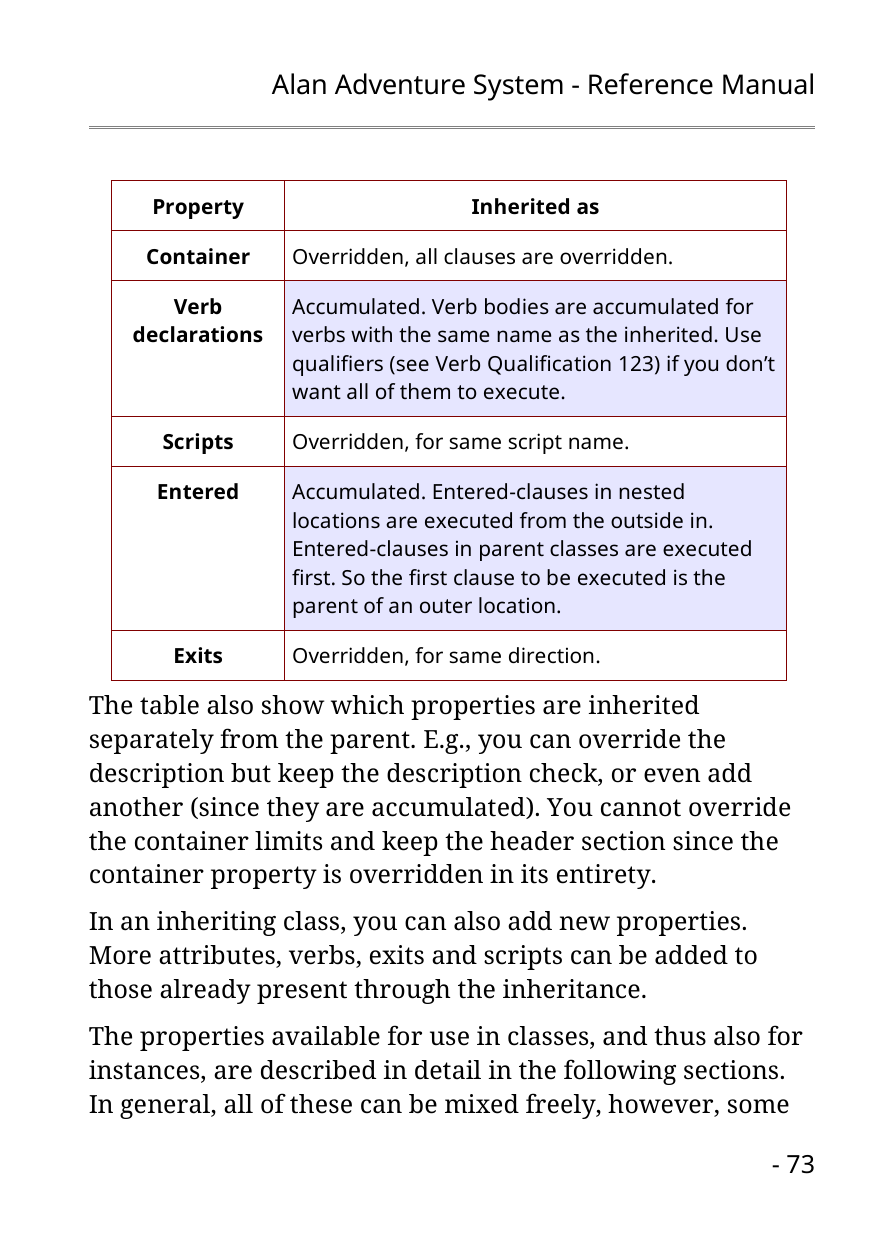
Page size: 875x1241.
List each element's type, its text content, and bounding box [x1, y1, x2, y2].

table_cell Container [112, 231, 284, 280]
table_cell Scripts [112, 417, 284, 466]
table_cell Accumulated. Entered-clauses in nested locations are executed from the outside in. Entered-clauses in parent classes are executed first. So the first clause to be executed is the parent of an outer location. [285, 467, 786, 630]
table_cell Entered [112, 467, 284, 630]
table_cell Overridden, all clauses are overridden. [285, 231, 786, 280]
table_header Property [112, 181, 284, 230]
table_cell Accumulated. Verb bodies are accumulated for verbs with the same name as the inherited. Use qualifiers (see Verb Qualification 97) if you don’t want all of them to execute. [285, 281, 786, 416]
table_cell Overridden, for same script name. [285, 417, 786, 466]
table_cell Exits [112, 631, 284, 680]
text The table also show which properties are inherited separately from the parent. E.g., you can override the description but keep the description check, or even add another (since they are accumulated). You cannot override the container limits and keep the header section since the container property is overridden in its entirety. [88, 688, 815, 891]
table_cell Overridden, for same direction. [285, 631, 786, 680]
table_header Inherited as [285, 181, 786, 230]
text In an inheriting class, you can also add new properties. More attributes, verbs, exits and scripts can be added to those already present through the inheritance. [88, 904, 815, 1006]
text The properties available for use in classes, and thus also for instances, are described in detail in the following sections. In general, all of these can be mixed freely, however, some [88, 1019, 815, 1121]
table_cell Verb declarations [112, 281, 284, 416]
